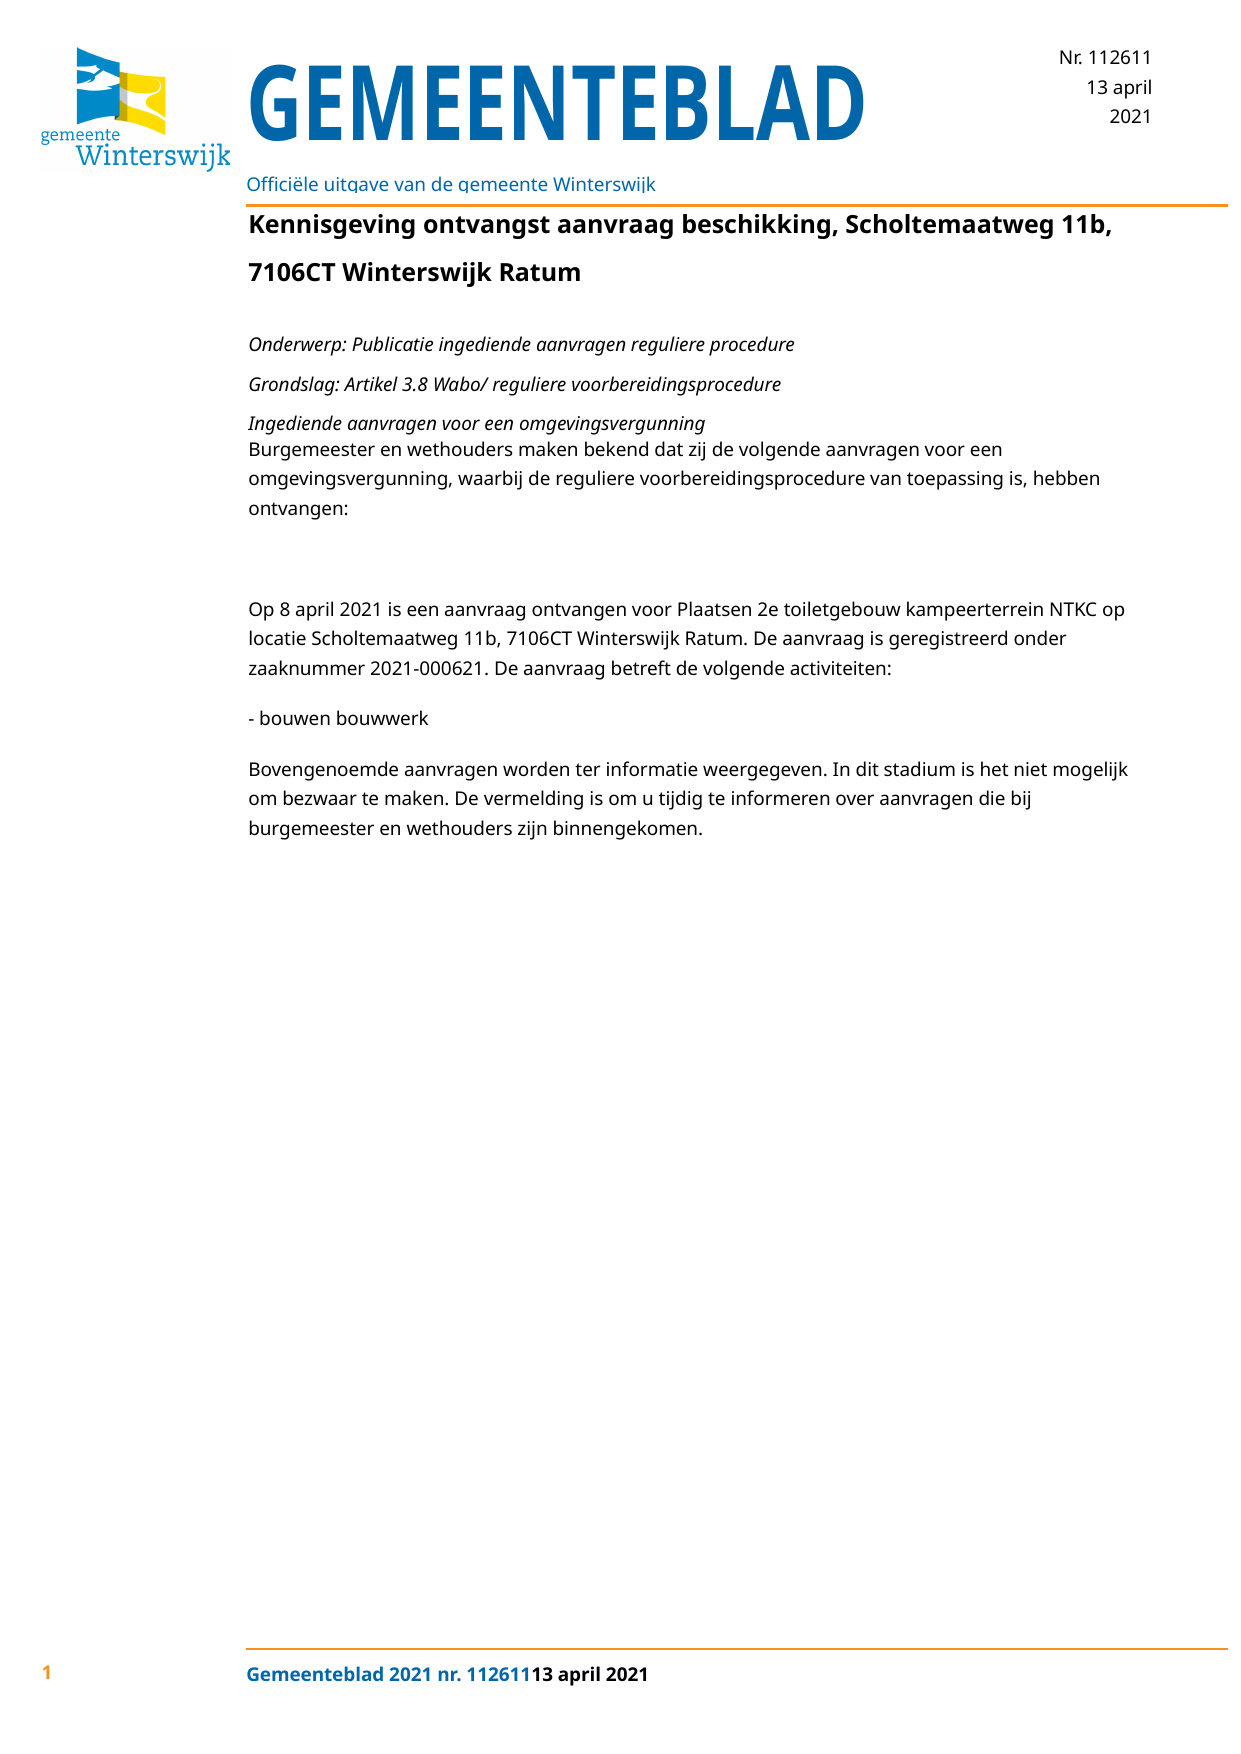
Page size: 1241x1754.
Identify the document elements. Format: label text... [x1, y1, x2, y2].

text - bouwen bouwwerk [248, 705, 1152, 731]
text Grondslag: Artikel 3.8 Wabo/ reguliere voorbereidingsprocedure [248, 371, 1152, 396]
text Onderwerp: Publicatie ingediende aanvragen reguliere procedure [248, 331, 1152, 357]
text Op 8 april 2021 is een aanvraag ontvangen voor Plaatsen 2e toiletgebouw kampeerterrein NTKC op locatie Scholtemaatweg 11b, 7106CT Winterswijk Ratum. De aanvraag is geregistreerd onder zaaknummer 2021-000621. De aanvraag betreft de volgende activiteiten: [248, 596, 1152, 681]
text Kennisgeving ontvangst aanvraag beschikking, Scholtemaatweg 11b, 7106CT Winterswijk Ratum [248, 207, 1152, 288]
text Bovengenoemde aanvragen worden ter informatie weergegeven. In dit stadium is het niet mogelijk om bezwaar te maken. De vermelding is om u tijdig te informeren over aanvragen die bij burgemeester en wethouders zijn binnengekomen. [248, 756, 1152, 841]
picture [225, 153, 231, 162]
text Ingediende aanvragen voor een omgevingsvergunning [248, 410, 1152, 436]
text Burgemeester en wethouders maken bekend dat zij de volgende aanvragen voor een omgevingsvergunning, waarbij de reguliere voorbereidingsprocedure van toepassing is, hebben ontvangen: [248, 436, 1152, 521]
picture [41, 47, 231, 172]
